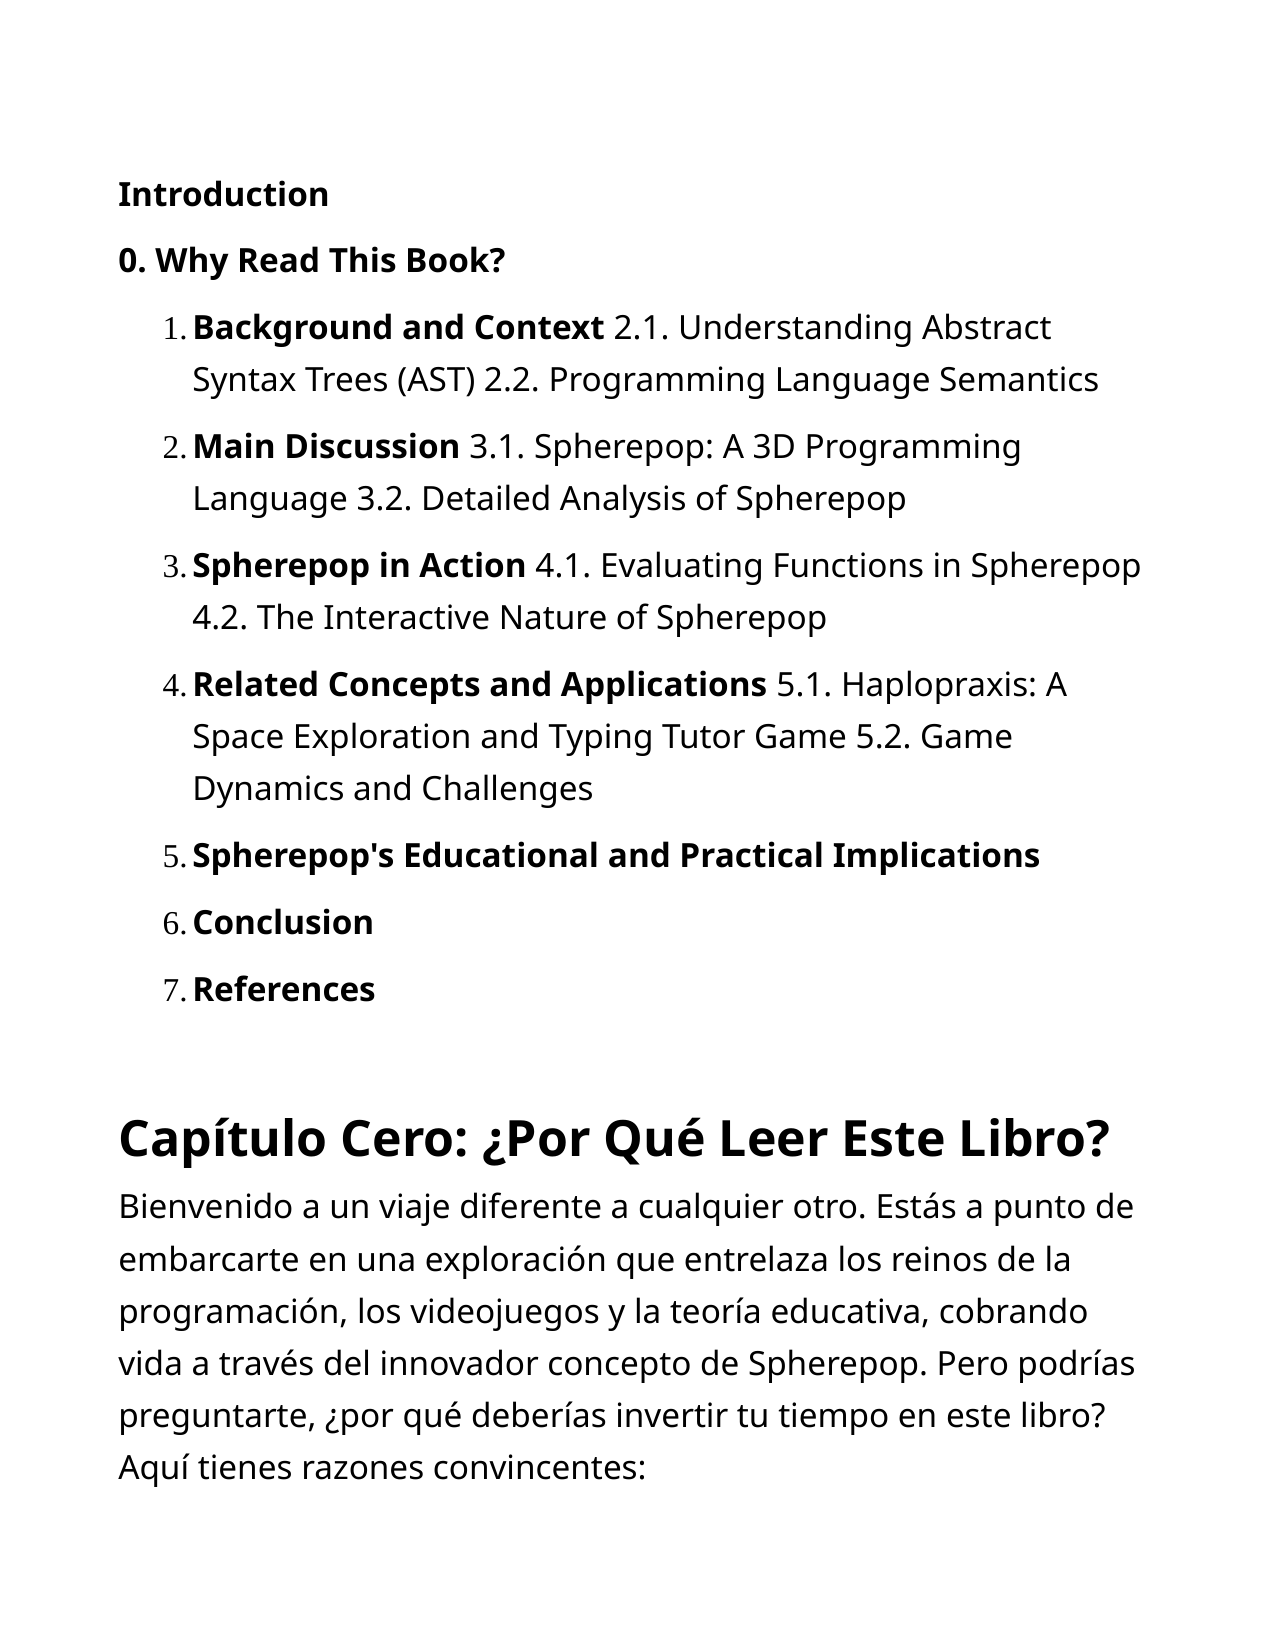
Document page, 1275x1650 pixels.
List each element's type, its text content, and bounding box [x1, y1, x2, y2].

text Bienvenido a un viaje diferente a cualquier otro. Estás a punto de embarcarte en una exploración que entrelaza los reinos de la programación, los videojuegos y la teoría educativa, cobrando vida a través del innovador concepto de Spherepop. Pero podrías preguntarte, ¿por qué deberías invertir tu tiempo en este libro? Aquí tienes razones convincentes: [118, 1183, 1157, 1489]
list Spherepop in Action 4.1. Evaluating Functions in Spherepop 4.2. The Interactive Nature of Spherepop [162, 542, 1157, 639]
list References [162, 965, 1157, 1011]
list Spherepop's Educational and Practical Implications [162, 832, 1157, 877]
text 0. Why Read This Book? [118, 237, 1157, 282]
list Conclusion [162, 899, 1157, 944]
subtitle Capítulo Cero: ¿Por Qué Leer Este Libro? [118, 1103, 1157, 1171]
list Background and Context 2.1. Understanding Abstract Syntax Trees (AST) 2.2. Programming Language Semantics [162, 304, 1157, 401]
list Related Concepts and Applications 5.1. Haplopraxis: A Space Exploration and Typing Tutor Game 5.2. Game Dynamics and Challenges [162, 661, 1157, 811]
list Main Discussion 3.1. Spherepop: A 3D Programming Language 3.2. Detailed Analysis of Spherepop [162, 423, 1157, 520]
text Introduction [118, 118, 1157, 216]
